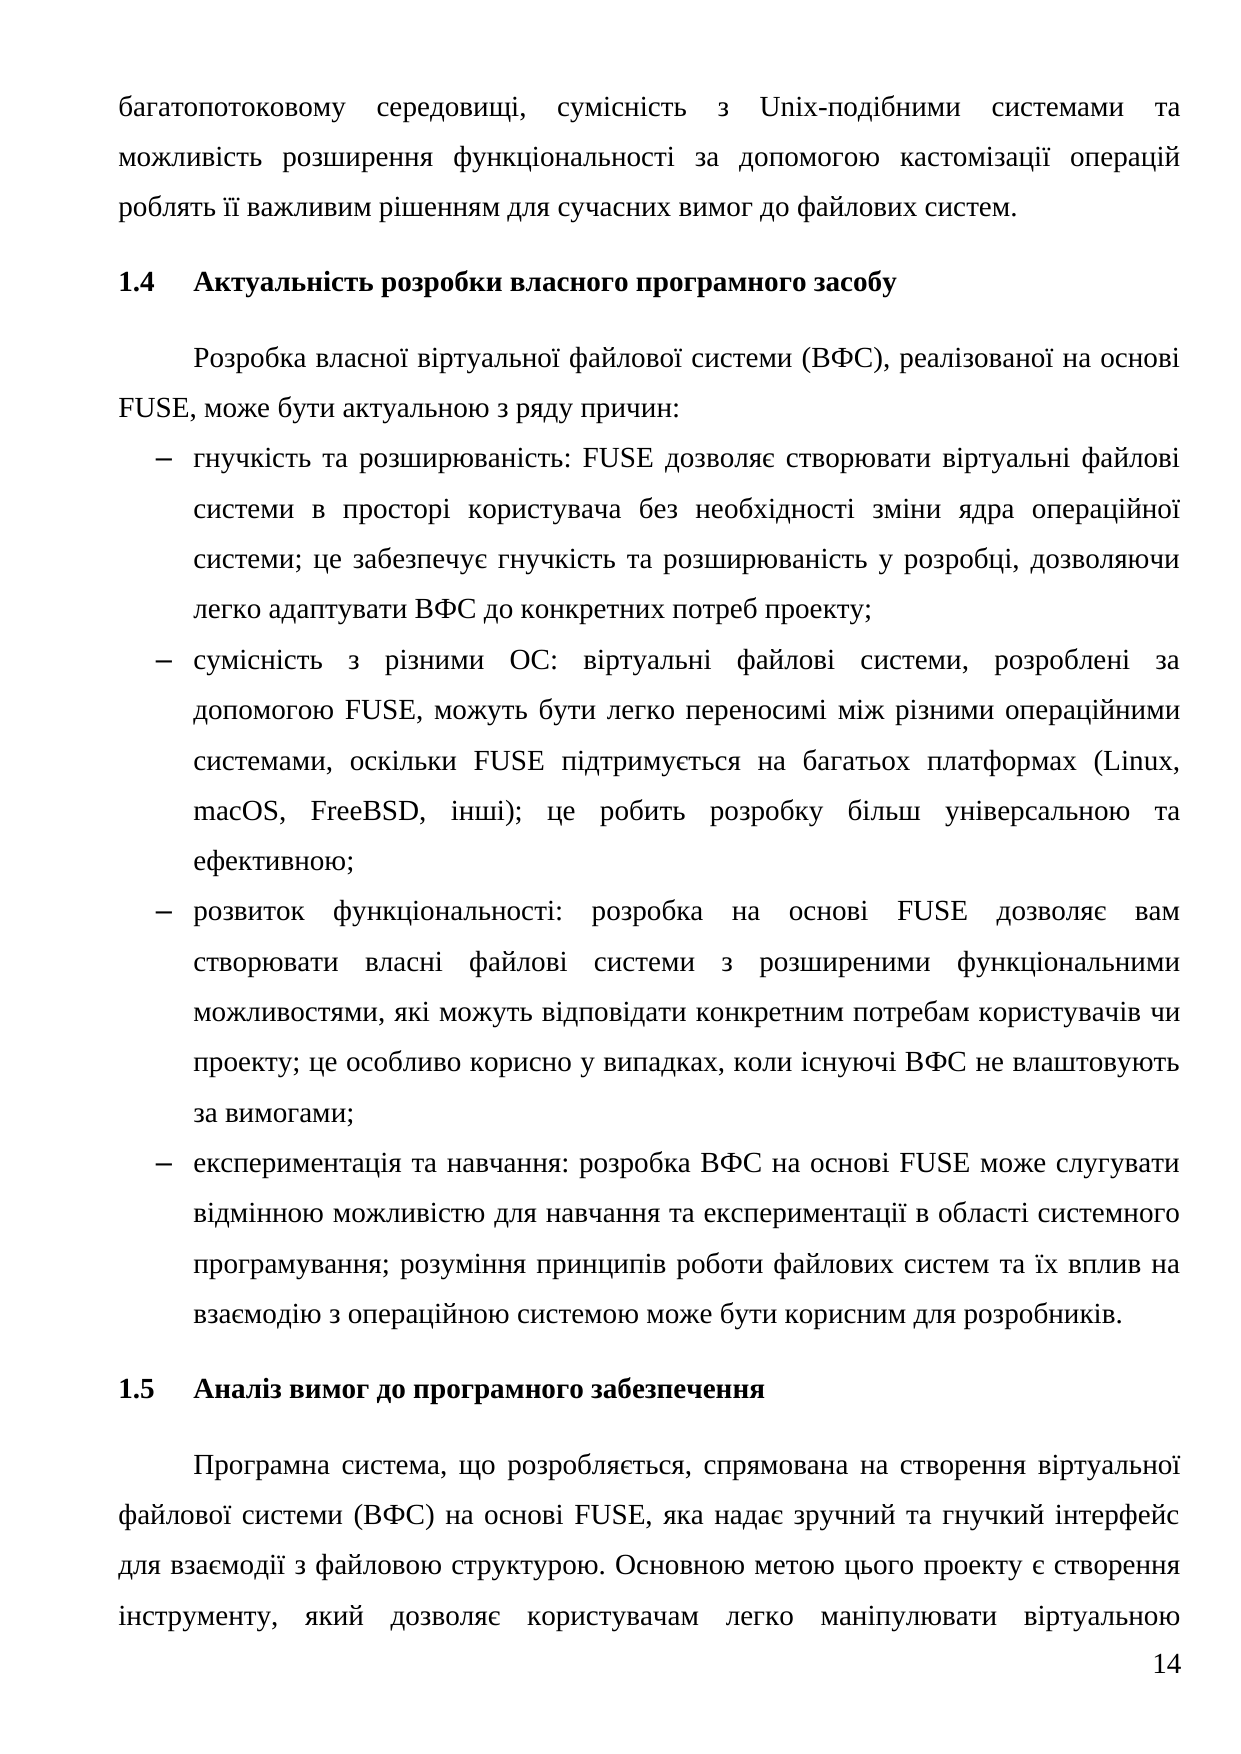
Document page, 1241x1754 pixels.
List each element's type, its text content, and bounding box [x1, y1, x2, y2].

text багатопотоковому середовищі, сумісність з Unix-подібними системами та можливість розширення функціональності за допомогою кастомізації операцій роблять її важливим рішенням для сучасних вимог до файлових систем. [118, 89, 1181, 223]
list сумісність з різними ОС: віртуальні файлові системи, розроблені за допомогою FUSE, можуть бути легко переносимі між різними операційними системами, оскільки FUSE підтримується на багатьох платформах (Linux, macOS, FreeBSD, інші); це робить розробку більш універсальною та ефективною; [156, 642, 1181, 877]
subtitle Аналіз вимог до програмного забезпечення [118, 1372, 1181, 1405]
subtitle Актуальність розробки власного програмного засобу [118, 264, 1181, 298]
text Розробка власної віртуальної файлової системи (ВФС), реалізованої на основі FUSE, може бути актуальною з ряду причин: [118, 340, 1181, 424]
list експериментація та навчання: розробка ВФС на основі FUSE може слугувати відмінною можливістю для навчання та експериментації в області системного програмування; розуміння принципів роботи файлових систем та їх вплив на взаємодію з операційною системою може бути корисним для розробників. [156, 1145, 1181, 1330]
list гнучкість та розширюваність: FUSE дозволяє створювати віртуальні файлові системи в просторі користувача без необхідності зміни ядра операційної системи; це забезпечує гнучкість та розширюваність у розробці, дозволяючи легко адаптувати ВФС до конкретних потреб проекту; [156, 441, 1181, 625]
text Програмна система, що розробляється, спрямована на створення віртуальної файлової системи (ВФС) на основі FUSE, яка надає зручний та гнучкий інтерфейс для взаємодії з файловою структурою. Основною метою цього проекту є створення інструменту, який дозволяє користувачам легко маніпулювати віртуальною [118, 1447, 1181, 1631]
list розвиток функціональності: розробка на основі FUSE дозволяє вам створювати власні файлові системи з розширеними функціональними можливостями, які можуть відповідати конкретним потребам користувачів чи проекту; це особливо корисно у випадках, коли існуючі ВФС не влаштовують за вимогами; [156, 893, 1181, 1128]
